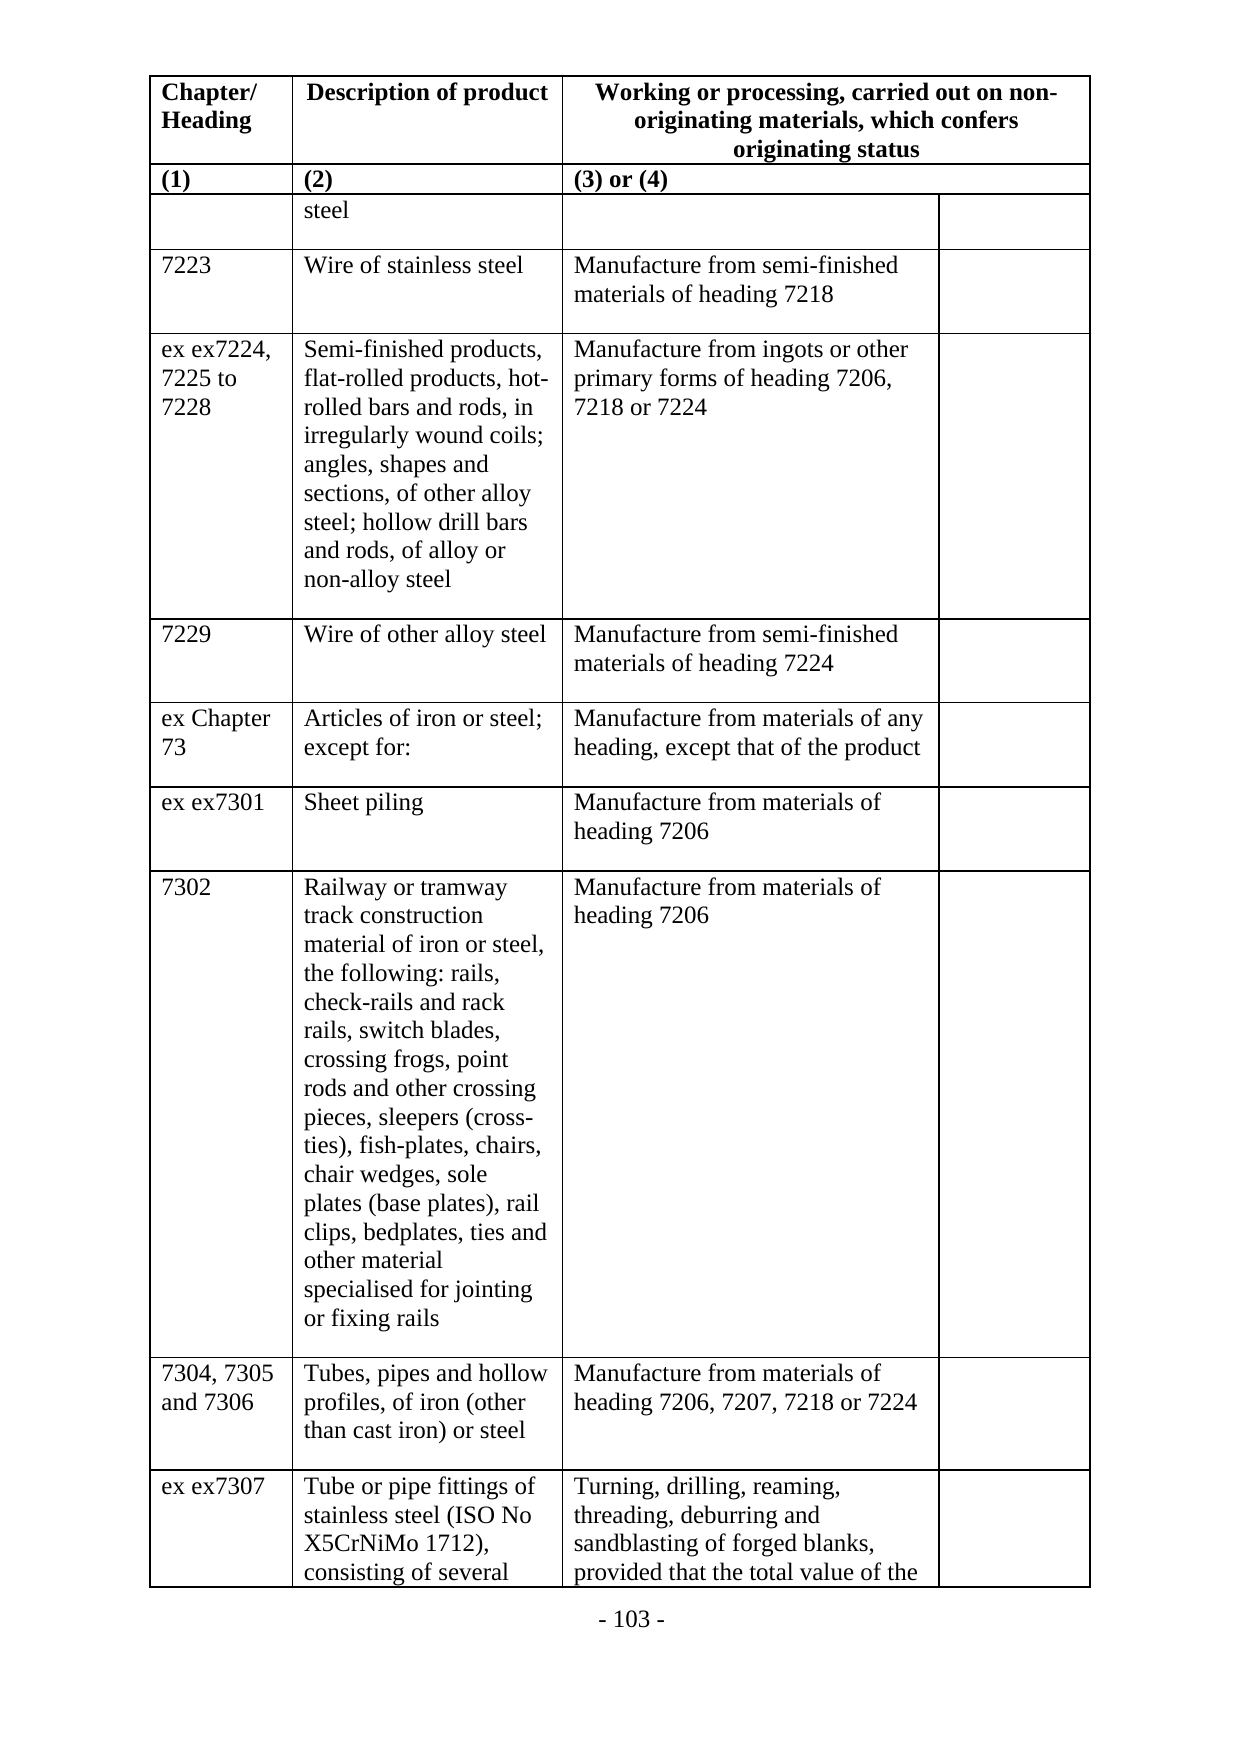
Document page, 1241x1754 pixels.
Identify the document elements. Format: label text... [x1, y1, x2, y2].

table_cell Semi-finished products, flat-rolled products, hot-rolled bars and rods, in irregularly wound coils; angles, shapes and sections, of other alloy steel; hollow drill bars and rods, of alloy or non-alloy steel [293, 334, 562, 618]
table_header Chapter/ Heading [151, 77, 292, 163]
table_cell (1) [151, 165, 292, 193]
table_cell (3) or (4) [563, 165, 1089, 193]
table_cell Manufacture from materials of heading 7206, 7207, 7218 or 7224 [563, 1358, 938, 1469]
table_cell Tubes, pipes and hollow profiles, of iron (other than cast iron) or steel [293, 1358, 562, 1469]
table_cell Manufacture from semi-finished materials of heading 7218 [563, 250, 938, 332]
table_cell Wire of stainless steel [293, 250, 562, 332]
table_cell Railway or tramway track construction material of iron or steel, the following: rails, check-rails and rack rails, switch blades, crossing frogs, point rods and other crossing pieces, sleepers (cross-ties), fish-plates, chairs, chair wedges, sole plates (base plates), rail clips, bedplates, ties and other material specialised for jointing or fixing rails [293, 872, 562, 1357]
table_cell ex ex7224, 7225 to 7228 [151, 334, 292, 618]
table_cell Manufacture from materials of any heading, except that of the product [563, 703, 938, 786]
table_cell ex Chapter 73 [151, 703, 292, 786]
table_cell ex ex7307 [151, 1471, 292, 1586]
table_cell [940, 872, 1089, 1357]
table_cell steel [293, 195, 562, 248]
table_cell [940, 703, 1089, 786]
table_cell 7229 [151, 620, 292, 702]
table_cell [563, 195, 938, 248]
table_cell [151, 195, 292, 248]
table_cell Manufacture from semi-finished materials of heading 7224 [563, 620, 938, 702]
table_cell 7304, 7305 and 7306 [151, 1358, 292, 1469]
table_cell Articles of iron or steel; except for: [293, 703, 562, 786]
table_cell [940, 1471, 1089, 1586]
table_cell Wire of other alloy steel [293, 620, 562, 702]
table_header Description of product [293, 77, 562, 163]
table_cell [940, 1358, 1089, 1469]
table_cell Manufacture from ingots or other primary forms of heading 7206, 7218 or 7224 [563, 334, 938, 618]
table_cell [940, 195, 1089, 248]
table_cell Turning, drilling, reaming, threading, deburring and sandblasting of forged blanks, provided that the total value of the [563, 1471, 938, 1586]
table_cell Manufacture from materials of heading 7206 [563, 872, 938, 1357]
table_cell 7302 [151, 872, 292, 1357]
table_cell ex ex7301 [151, 788, 292, 870]
table_cell Manufacture from materials of heading 7206 [563, 788, 938, 870]
table_cell Tube or pipe fittings of stainless steel (ISO No X5CrNiMo 1712), consisting of several [293, 1471, 562, 1586]
table_cell Sheet piling [293, 788, 562, 870]
table_header Working or processing, carried out on non-originating materials, which confers originating status [563, 77, 1089, 163]
table_cell [940, 620, 1089, 702]
table_cell [940, 788, 1089, 870]
table_cell 7223 [151, 250, 292, 332]
table_cell [940, 334, 1089, 618]
table_cell [940, 250, 1089, 332]
table_cell (2) [293, 165, 562, 193]
